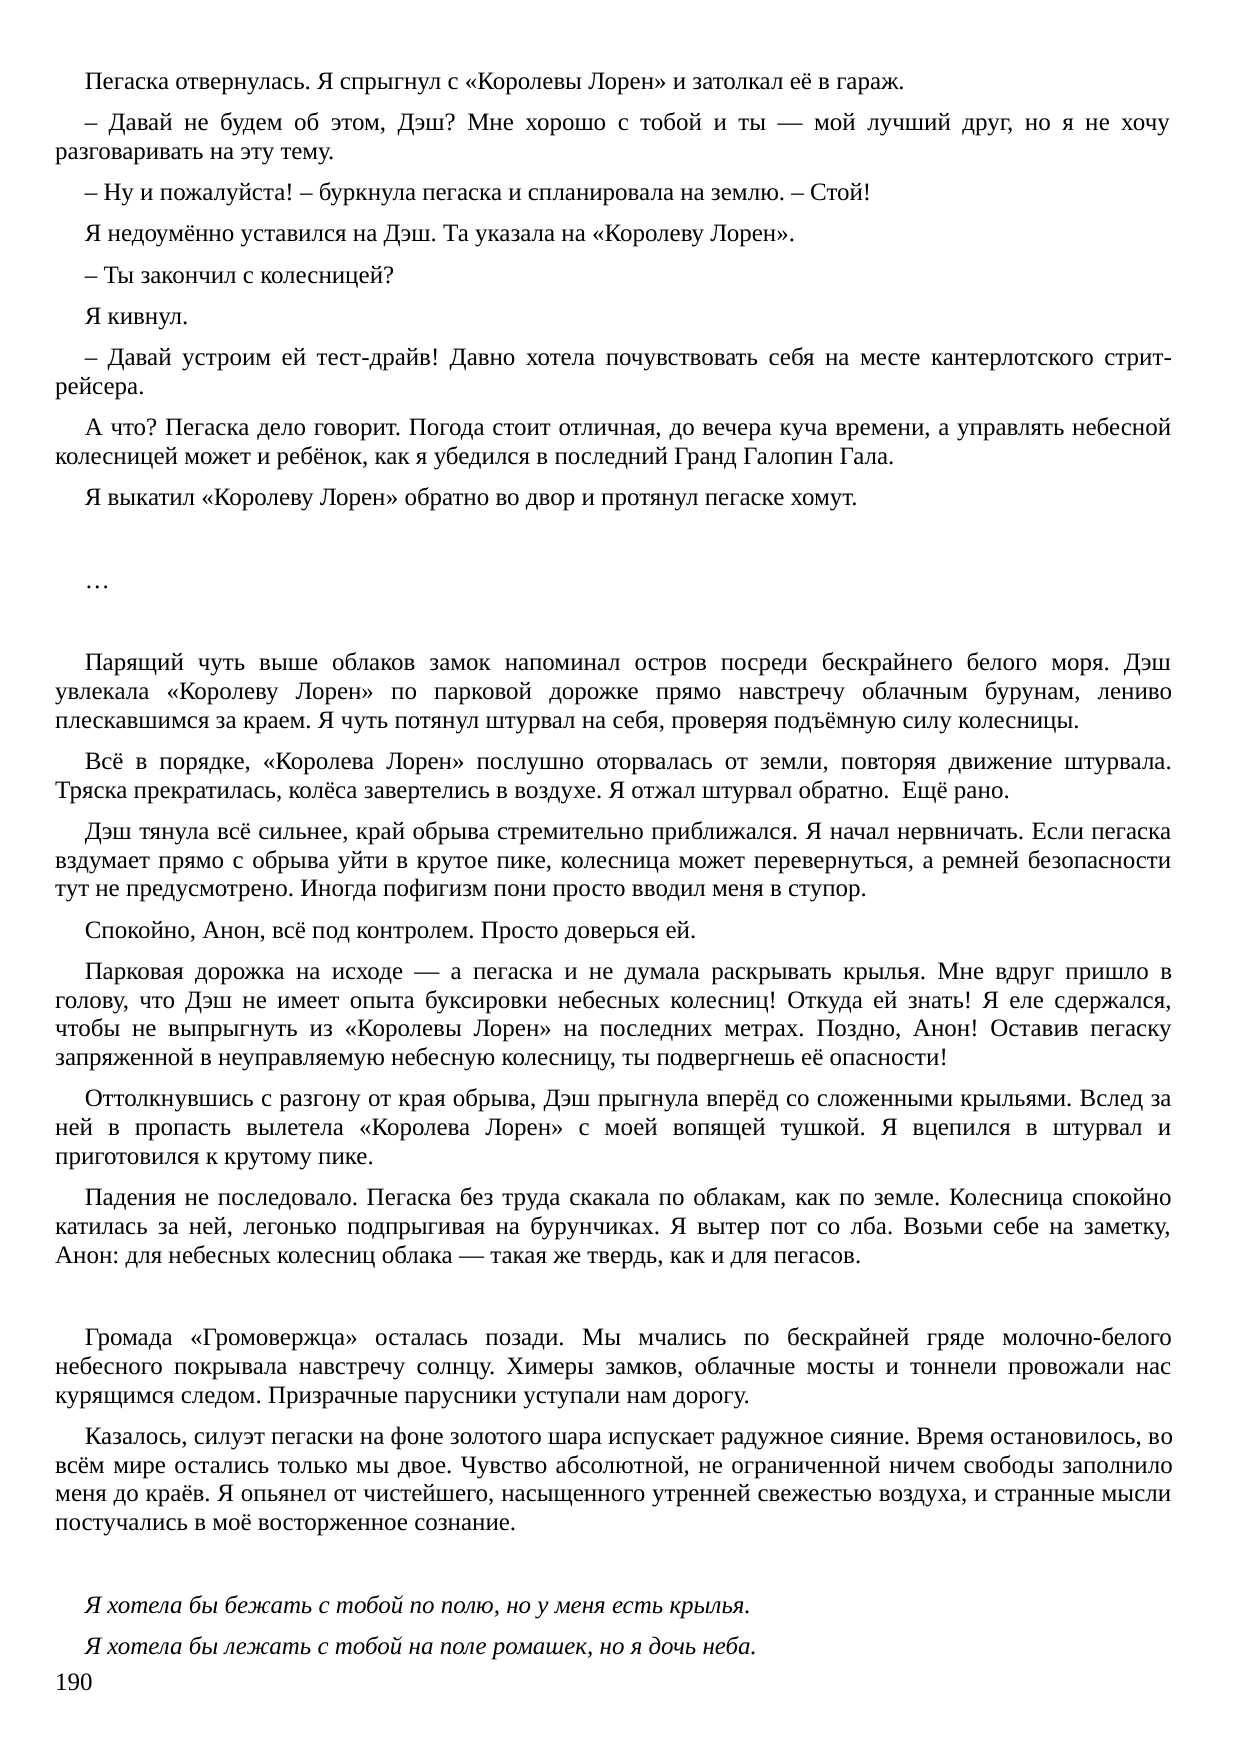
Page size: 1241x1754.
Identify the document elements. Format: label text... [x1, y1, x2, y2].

text Падения не последовало. Пегаска без труда скакала по облакам, как по земле. Колесница спокойно катилась за ней, легонько подпрыгивая на бурунчиках. Я вытер пот со лба. Возьми себе на заметку, Анон: для небесных колесниц облака — такая же твердь, как и для пегасов. [55, 1182, 1173, 1268]
text Пегаска отвернулась. Я спрыгнул с «Королевы Лорен» и затолкал её в гараж. [55, 66, 1173, 95]
text Я хотела бы лежать с тобой на поле ромашек, но я дочь неба. [55, 1631, 1173, 1660]
text Громада «Громовержца» осталась позади. Мы мчались по бескрайней гряде молочно-белого небесного покрывала навстречу солнцу. Химеры замков, облачные мосты и тоннели провожали нас курящимся следом. Призрачные парусники уступали нам дорогу. [55, 1322, 1173, 1408]
text Я недоумённо уставился на Дэш. Та указала на «Королеву Лорен». [55, 218, 1173, 247]
text Казалось, силуэт пегаски на фоне золотого шара испускает радужное сияние. Время остановилось, во всём мире остались только мы двое. Чувство абсолютной, не ограниченной ничем свободы заполнило меня до краёв. Я опьянел от чистейшего, насыщенного утренней свежестью воздуха, и странные мысли постучались в моё восторженное сознание. [55, 1421, 1173, 1536]
text – Ты закончил с колесницей? [55, 260, 1173, 288]
text Я хотела бы бежать с тобой по полю, но у меня есть крылья. [55, 1590, 1173, 1618]
text Дэш тянула всё сильнее, край обрыва стремительно приближался. Я начал нервничать. Если пегаска вздумает прямо с обрыва уйти в крутое пике, колесница может перевернуться, а ремней безопасности тут не предусмотрено. Иногда пофигизм пони просто вводил меня в ступор. [55, 816, 1173, 902]
text – Давай устроим ей тест-драйв! Давно хотела почувствовать себя на месте кантерлотского стрит-рейсера. [55, 342, 1173, 400]
text … [55, 565, 1173, 593]
text Парящий чуть выше облаков замок напоминал остров посреди бескрайнего белого моря. Дэш увлекала «Королеву Лорен» по парковой дорожке прямо навстречу облачным бурунам, лениво плескавшимся за краем. Я чуть потянул штурвал на себя, проверяя подъёмную силу колесницы. [55, 647, 1173, 733]
text А что? Пегаска дело говорит. Погода стоит отличная, до вечера куча времени, а управлять небесной колесницей может и ребёнок, как я убедился в последний Гранд Галопин Гала. [55, 412, 1173, 470]
text Оттолкнувшись с разгону от края обрыва, Дэш прыгнула вперёд со сложенными крыльями. Вслед за ней в пропасть вылетела «Королева Лорен» с моей вопящей тушкой. Я вцепился в штурвал и приготовился к крутому пике. [55, 1083, 1173, 1170]
text Спокойно, Анон, всё под контролем. Просто доверься ей. [55, 915, 1173, 943]
text Парковая дорожка на исходе — а пегаска и не думала раскрывать крылья. Мне вдруг пришло в голову, что Дэш не имеет опыта буксировки небесных колесниц! Откуда ей знать! Я еле сдержался, чтобы не выпрыгнуть из «Королевы Лорен» на последних метрах. Поздно, Анон! Оставив пегаску запряженной в неуправляемую небесную колесницу, ты подвергнешь её опасности! [55, 956, 1173, 1071]
text Всё в порядке, «Королева Лорен» послушно оторвалась от земли, повторяя движение штурвала. Тряска прекратилась, колёса завертелись в воздухе. Я отжал штурвал обратно. Ещё рано. [55, 746, 1173, 803]
text – Давай не будем об этом, Дэш? Мне хорошо с тобой и ты — мой лучший друг, но я не хочу разговаривать на эту тему. [55, 107, 1173, 165]
text – Ну и пожалуйста! – буркнула пегаска и спланировала на землю. – Стой! [55, 177, 1173, 206]
text Я выкатил «Королеву Лорен» обратно во двор и протянул пегаске хомут. [55, 482, 1173, 511]
text Я кивнул. [55, 301, 1173, 330]
